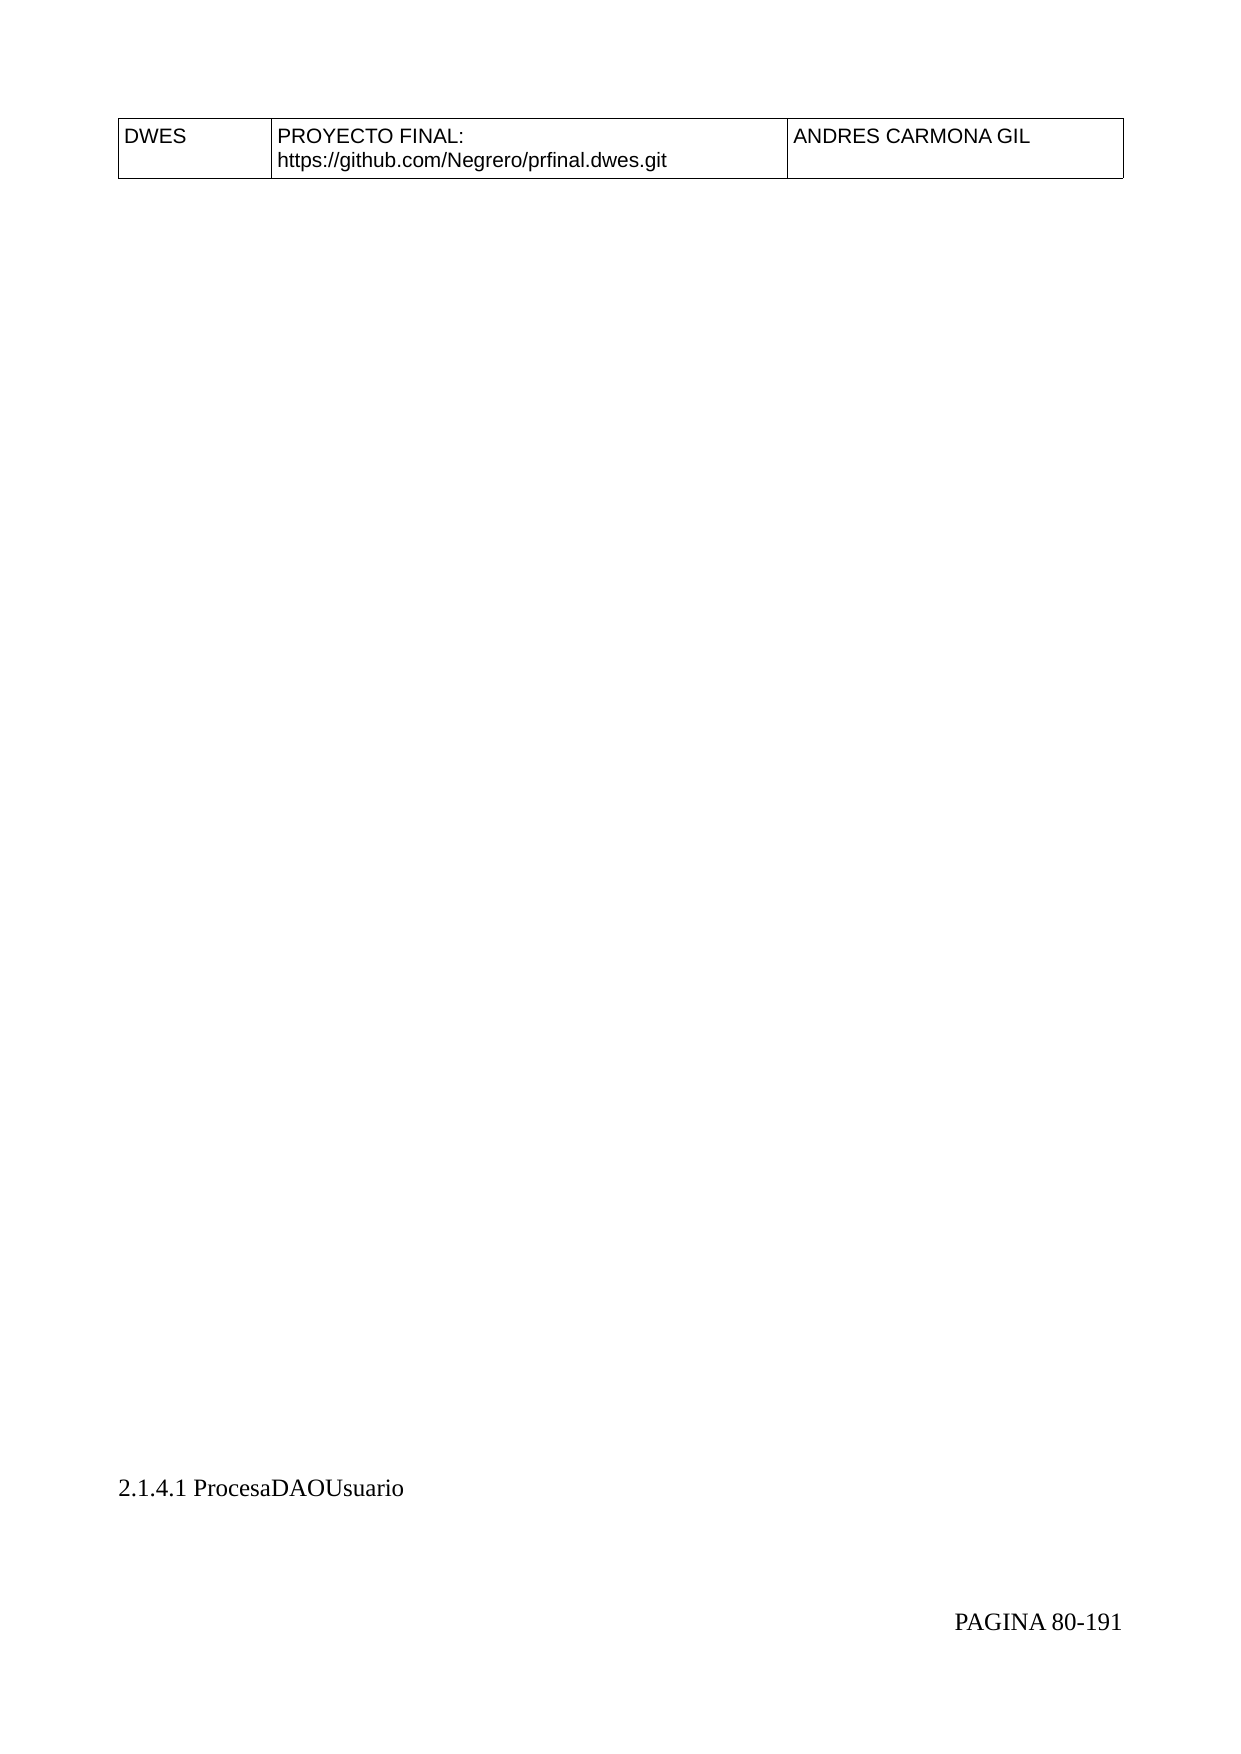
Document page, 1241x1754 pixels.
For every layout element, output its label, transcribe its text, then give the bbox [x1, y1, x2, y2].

text 2.1.4.1 ProcesaDAOUsuario [118, 1473, 1122, 1502]
